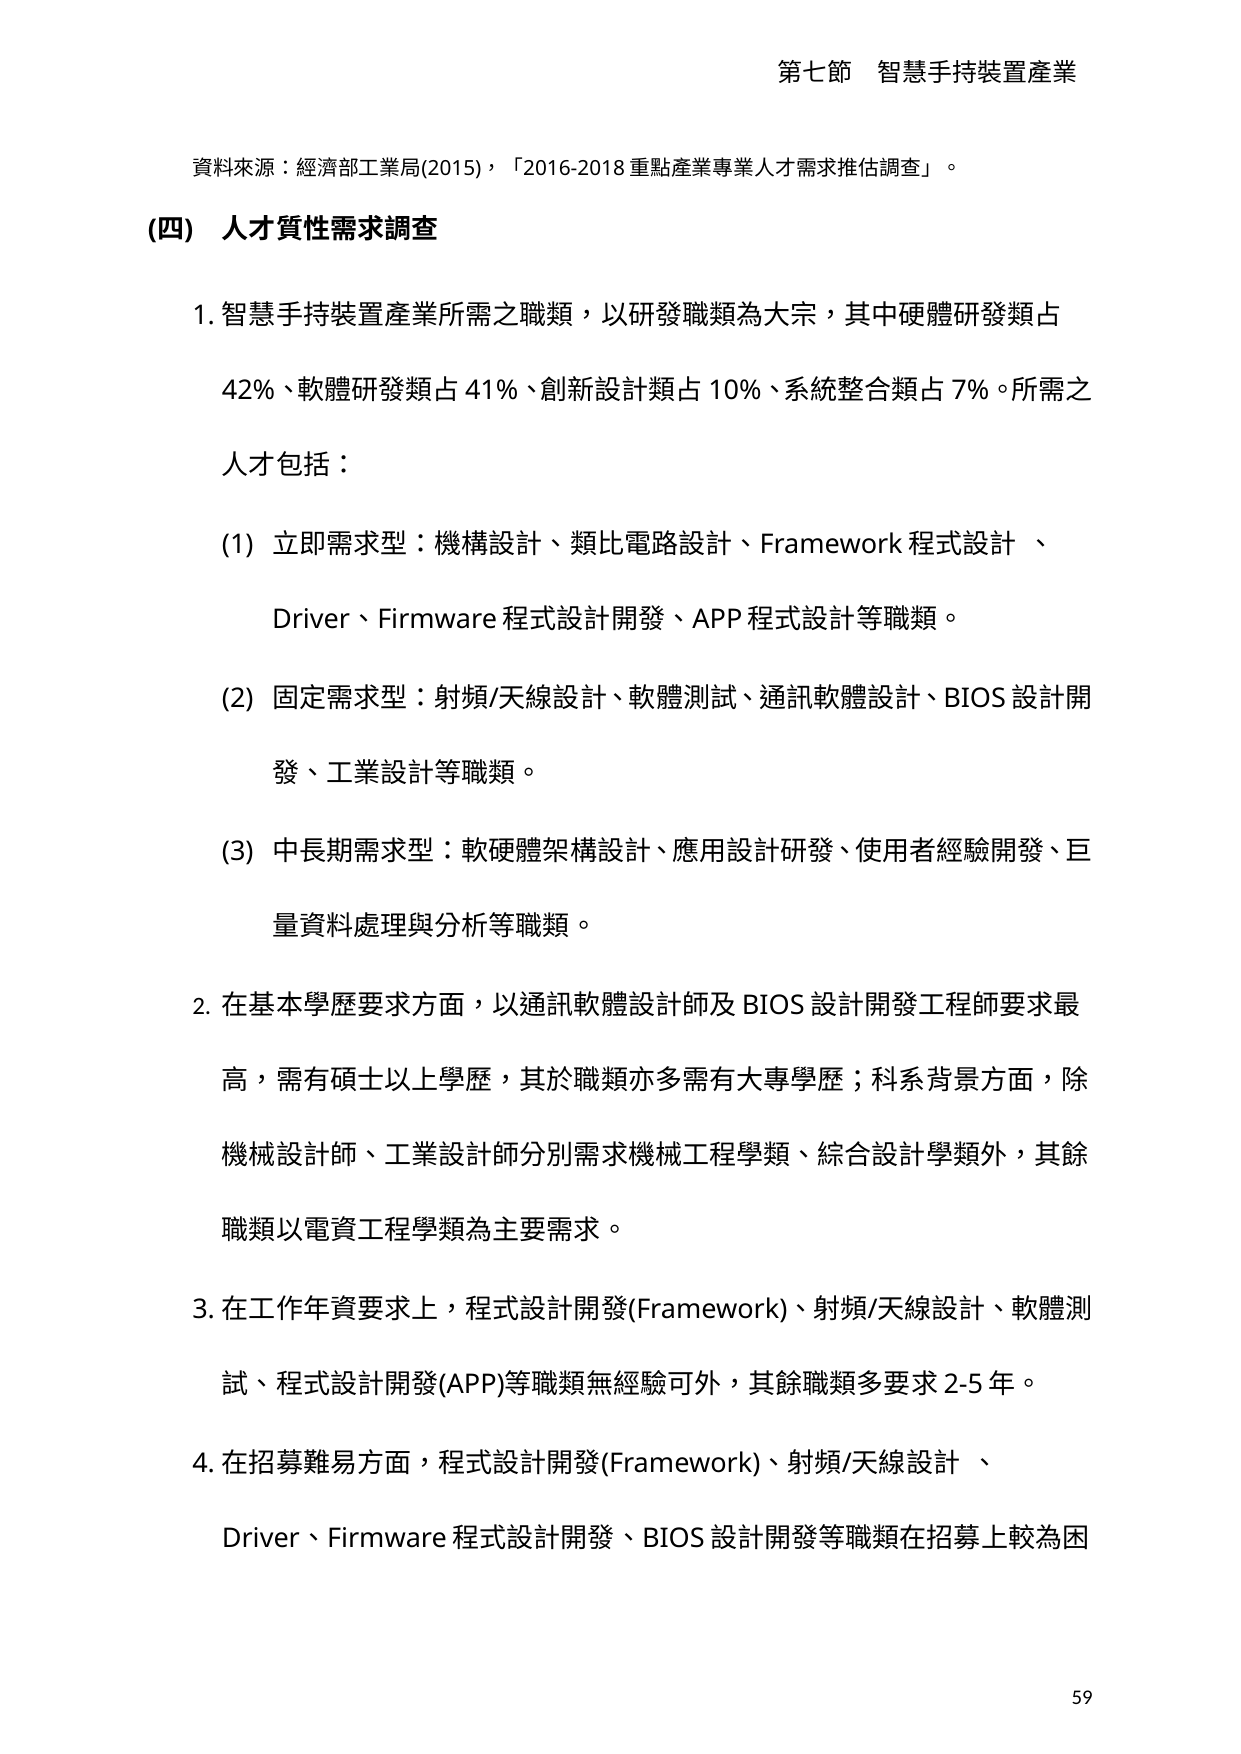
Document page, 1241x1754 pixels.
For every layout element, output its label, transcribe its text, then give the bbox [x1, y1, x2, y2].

list 智慧手持裝置產業所需之職類，以研發職類為大宗，其中硬體研發類占42%、軟體研發類占41%、創新設計類占10%、系統整合類占7%。所需之人才包括： [192, 275, 1092, 500]
list 立即需求型：機構設計、類比電路設計、Framework程式設計、Driver、Firmware程式設計開發、APP程式設計等職類。 [222, 504, 1092, 654]
text 資料來源：經濟部工業局(2015)，「2016-2018重點產業專業人才需求推估調查」。 [192, 148, 1063, 185]
list 在招募難易方面，程式設計開發(Framework)、射頻/天線設計、Driver、Firmware程式設計開發、BIOS設計開發等職類在招募上較為困 [192, 1423, 1092, 1573]
list 在基本學歷要求方面，以通訊軟體設計師及BIOS設計開發工程師要求最高，需有碩士以上學歷，其於職類亦多需有大專學歷；科系背景方面，除機械設計師、工業設計師分別需求機械工程學類、綜合設計學類外，其餘職類以電資工程學類為主要需求。 [192, 965, 1092, 1265]
list 人才質性需求調查 [148, 189, 1092, 264]
list 中長期需求型：軟硬體架構設計、應用設計研發、使用者經驗開發、巨量資料處理與分析等職類。 [222, 811, 1092, 961]
list 固定需求型：射頻/天線設計、軟體測試、通訊軟體設計、BIOS設計開發、工業設計等職類。 [222, 658, 1092, 808]
list 在工作年資要求上，程式設計開發(Framework)、射頻/天線設計、軟體測試、程式設計開發(APP)等職類無經驗可外，其餘職類多要求2-5年。 [192, 1269, 1092, 1419]
